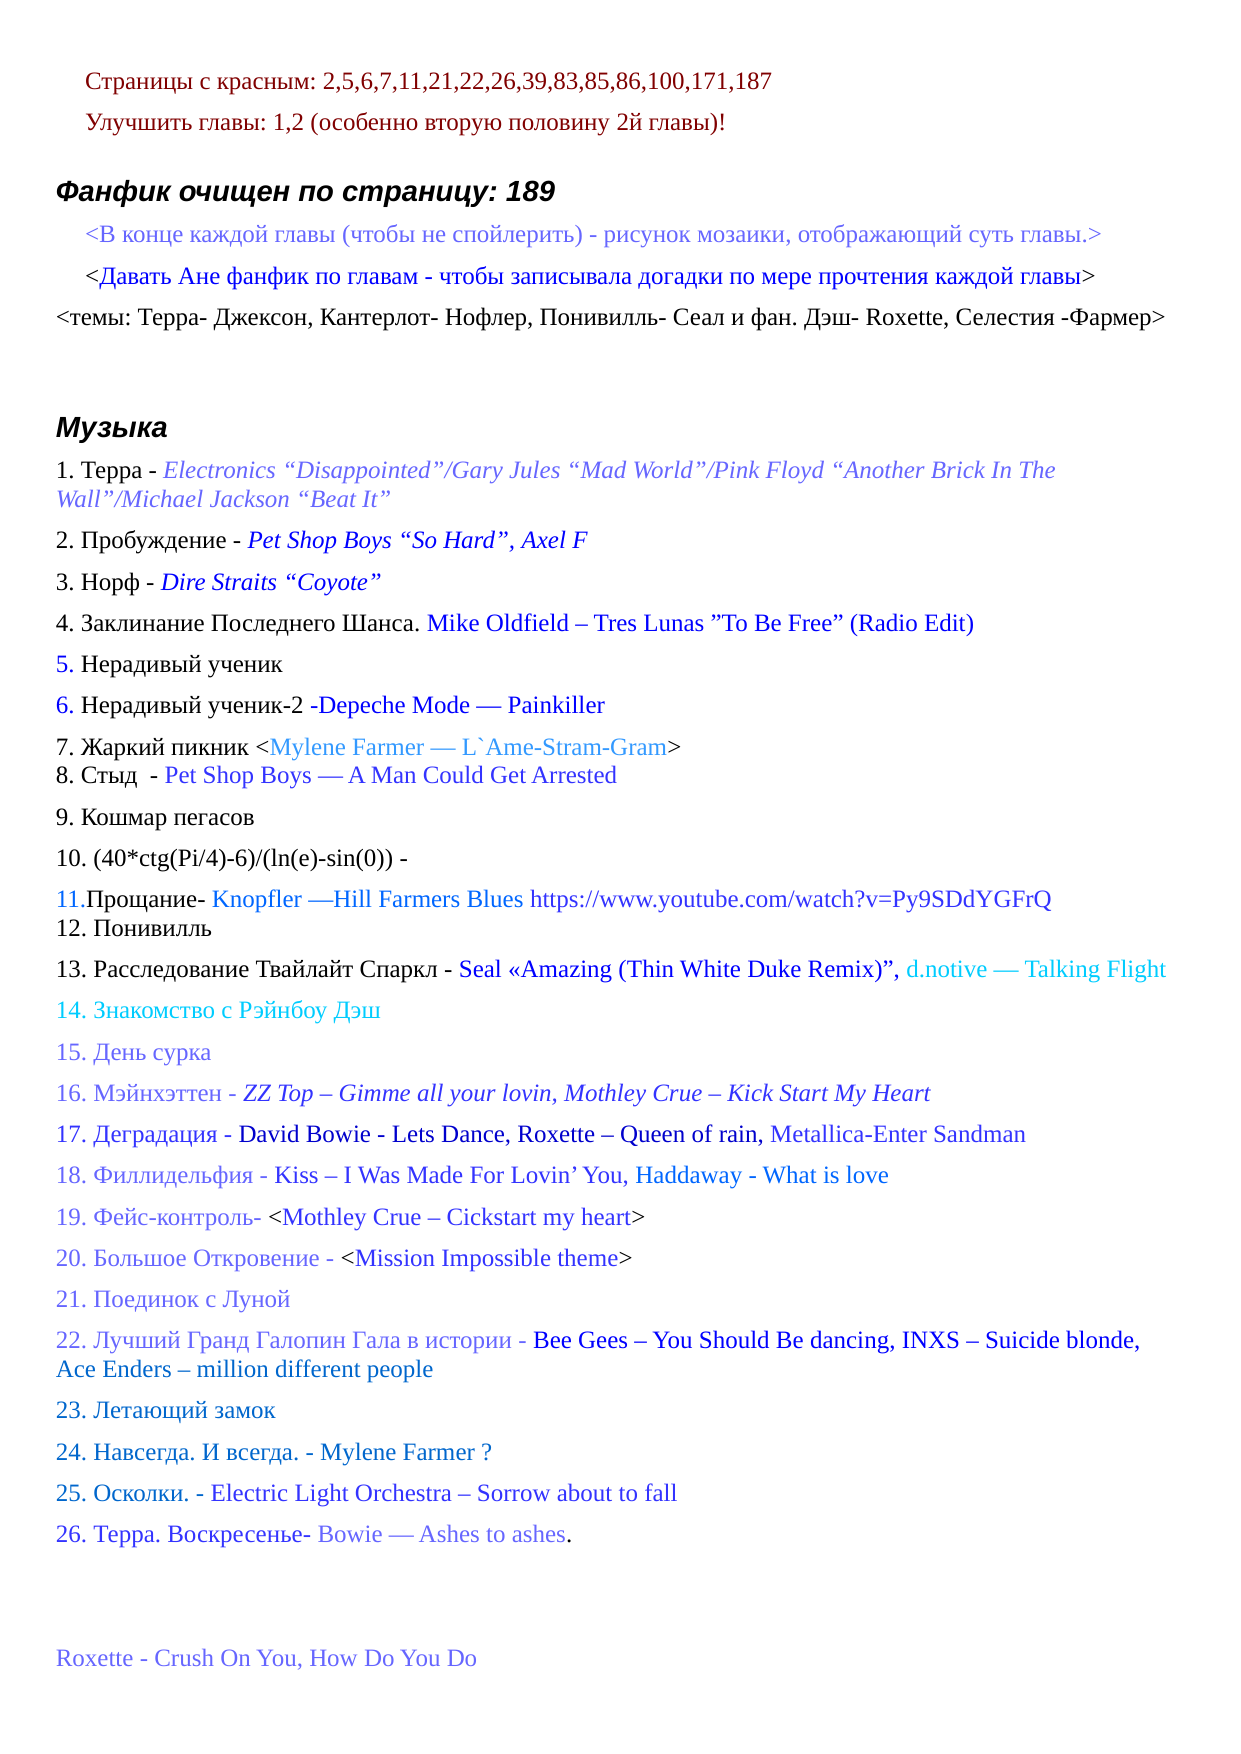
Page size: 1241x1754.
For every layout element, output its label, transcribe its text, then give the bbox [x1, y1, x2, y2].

subtitle Фанфик очищен по страницу: 189 [56, 173, 1173, 207]
text 20. Большое Откровение - <Mission Impossible theme> [56, 1243, 1173, 1272]
text <В конце каждой главы (чтобы не спойлерить) - рисунок мозаики, отображающий суть главы.> [56, 219, 1173, 248]
text 16. Мэйнхэттен - ZZ Top – Gimme all your lovin, Mothley Crue – Kick Start My Heart [56, 1078, 1173, 1107]
text 21. Поединок с Луной [56, 1284, 1173, 1313]
text Улучшить главы: 1,2 (особенно вторую половину 2й главы)! [56, 107, 1173, 136]
text 6. Нерадивый ученик-2 -Depeche Mode — Painkiller [56, 691, 1173, 719]
text 24. Навсегда. И всегда. - Mylene Farmer ? [56, 1437, 1173, 1466]
text 18. Филлидельфия - Kiss – I Was Made For Lovin’ You, Haddaway - What is love [56, 1161, 1173, 1189]
subtitle Музыка [56, 409, 1173, 443]
text <темы: Терра- Джексон, Кантерлот- Нофлер, Понивилль- Сеал и фан. Дэш- Roxette, Селестия -Фармер> [56, 302, 1173, 331]
text 5. Нерадивый ученик [56, 649, 1173, 678]
text 17. Деградация - David Bowie - Lets Dance, Roxette – Queen of rain, Metallica-Enter Sandman [56, 1119, 1173, 1148]
text 15. День сурка [56, 1037, 1173, 1066]
text 22. Лучший Гранд Галопин Гала в истории - Bee Gees – You Should Be dancing, INXS – Suicide blonde, Ace Enders – million different people [56, 1326, 1173, 1383]
text 11.Прощание- Knopfler —Hill Farmers Blues https://www.youtube.com/watch?v=Py9SDdYGFrQ 12. Понивилль [56, 884, 1173, 942]
text <Давать Ане фанфик по главам - чтобы записывала догадки по мере прочтения каждой главы> [56, 261, 1173, 289]
text 4. Заклинание Последнего Шанса. Mike Oldfield – Tres Lunas ”To Be Free” (Radio Edit) [56, 608, 1173, 637]
text 2. Пробуждение - Pet Shop Boys “So Hard”, Axel F [56, 526, 1173, 554]
text 10. (40*ctg(Pi/4)-6)/(ln(e)-sin(0)) - [56, 843, 1173, 872]
text 14. Знакомство с Рэйнбоу Дэш [56, 996, 1173, 1024]
text 3. Норф - Dire Straits “Coyote” [56, 567, 1173, 596]
text 1. Терра - Electronics “Disappointed”/Gary Jules “Mad World”/Pink Floyd “Another Brick In The Wall”/Michael Jackson “Beat It” [56, 456, 1173, 513]
text 25. Осколки. - Electric Light Orchestra – Sorrow about to fall [56, 1478, 1173, 1507]
text 7. Жаркий пикник <Mylene Farmer — L`Ame-Stram-Gram> 8. Стыд - Pet Shop Boys — A Man Could Get Arrested [56, 732, 1173, 789]
text 9. Кошмар пегасов [56, 802, 1173, 831]
text Roxette - Crush On You, How Do You Do [56, 1643, 1173, 1672]
text 26. Терра. Воскресенье- Bowie — Ashes to ashes. [56, 1519, 1173, 1548]
text 23. Летающий замок [56, 1396, 1173, 1424]
text 13. Расследование Твайлайт Спаркл - Seal «Amazing (Thin White Duke Remix)”, d.notive — Talking Flight [56, 954, 1173, 983]
text Страницы с красным: 2,5,6,7,11,21,22,26,39,83,85,86,100,171,187 [56, 66, 1173, 95]
text 19. Фейс-контроль- <Mothley Crue – Cickstart my heart> [56, 1202, 1173, 1231]
